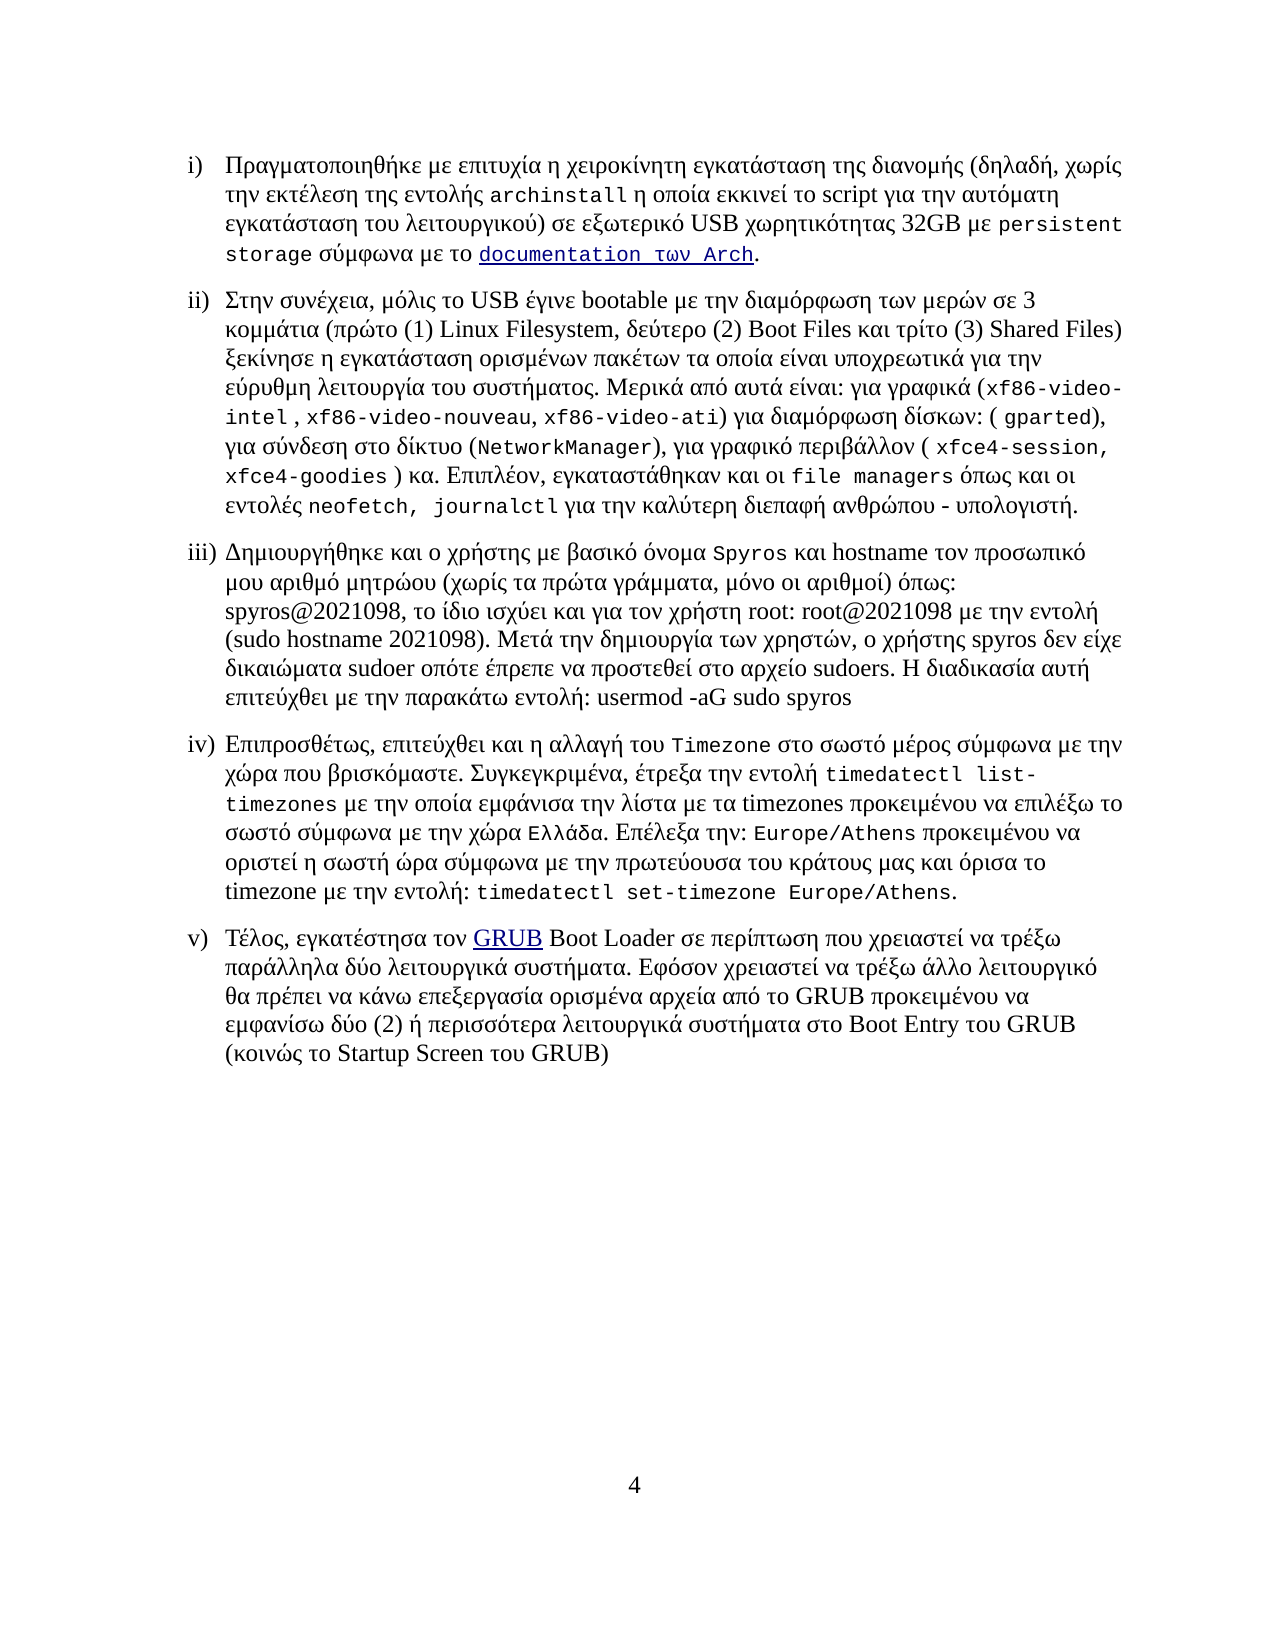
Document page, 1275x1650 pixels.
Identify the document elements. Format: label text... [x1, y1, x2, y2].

list Επιπροσθέτως, επιτεύχθει και η αλλαγή του Timezone στο σωστό μέρος σύμφωνα με την χώρα που βρισκόμαστε. Συγκεγκριμένα, έτρεξα την εντολή timedatectl list-timezones με την οποία εμφάνισα την λίστα με τα timezones προκειμένου να επιλέξω το σωστό σύμφωνα με την χώρα Ελλάδα. Επέλεξα την: Europe/Athens προκειμένου να οριστεί η σωστή ώρα σύμφωνα με την πρωτεύουσα του κράτους μας και όρισα το timezone με την εντολή: timedatectl set-timezone Europe/Athens. [187, 729, 1125, 905]
list Δημιουργήθηκε και ο χρήστης με βασικό όνομα Spyros και hostname τον προσωπικό μου αριθμό μητρώου (χωρίς τα πρώτα γράμματα, μόνο οι αριθμοί) όπως: spyros@2021098, το ίδιο ισχύει και για τον χρήστη root: root@2021098 με την εντολή (sudo hostname 2021098). Μετά την δημιουργία των χρηστών, ο χρήστης spyros δεν είχε δικαιώματα sudoer οπότε έπρεπε να προστεθεί στο αρχείο sudoers. H διαδικασία αυτή επιτεύχθει με την παρακάτω εντολή: usermod -aG sudo spyros [187, 537, 1125, 711]
list Στην συνέχεια, μόλις το USB έγινε bootable με την διαμόρφωση των μερών σε 3 κομμάτια (πρώτο (1) Linux Filesystem, δεύτερο (2) Boot Files και τρίτο (3) Shared Files) ξεκίνησε η εγκατάσταση ορισμένων πακέτων τα οποία είναι υποχρεωτικά για την εύρυθμη λειτουργία του συστήματος. Μερικά από αυτά είναι: για γραφικά (xf86-video-intel , xf86-video-nouveau, xf86-video-ati) για διαμόρφωση δίσκων: ( gparted), για σύνδεση στο δίκτυο (NetworkManager), για γραφικό περιβάλλον ( xfce4-session, xfce4-goodies ) κα. Επιπλέον, εγκαταστάθηκαν και οι file managers όπως και οι εντολές neofetch, journalctl για την καλύτερη διεπαφή ανθρώπου - υπολογιστή. [187, 285, 1125, 519]
list Τέλος, εγκατέστησα τον GRUB Βoot Loader σε περίπτωση που χρειαστεί να τρέξω παράλληλα δύο λειτουργικά συστήματα. Εφόσον χρειαστεί να τρέξω άλλο λειτουργικό θα πρέπει να κάνω επεξεργασία ορισμένα αρχεία από το GRUB προκειμένου να εμφανίσω δύο (2) ή περισσότερα λειτουργικά συστήματα στο Boot Entry του GRUB (κοινώς το Startup Screen του GRUB) [187, 923, 1125, 1067]
list Πραγματοποιηθήκε με επιτυχία η χειροκίνητη εγκατάσταση της διανομής (δηλαδή, χωρίς την εκτέλεση της εντολής archinstall η οποία εκκινεί το script για την αυτόματη εγκατάσταση του λειτουργικού) σε εξωτερικό USB χωρητικότητας 32GB με persistent storage σύμφωνα με το documentation των Arch. [187, 150, 1125, 267]
